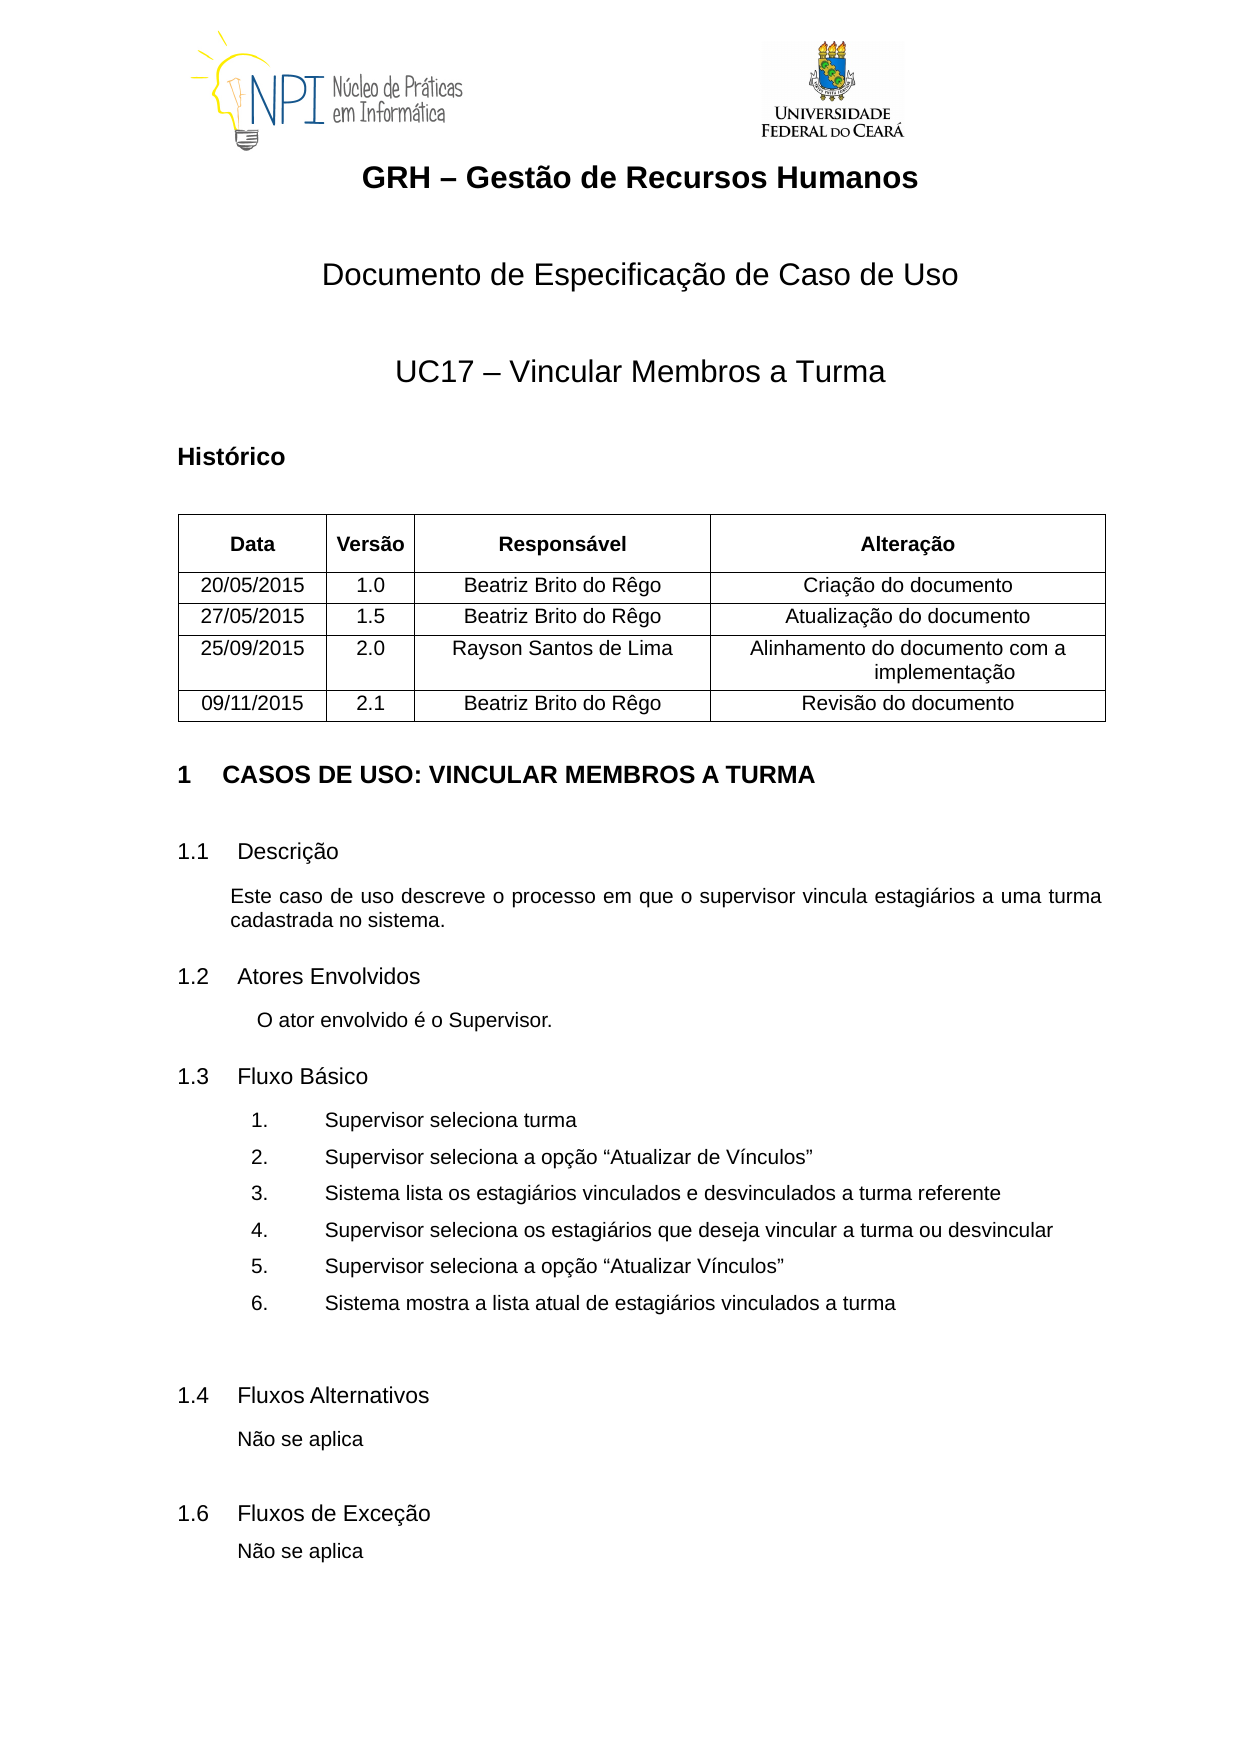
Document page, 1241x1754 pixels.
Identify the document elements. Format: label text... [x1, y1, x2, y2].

text 2. Supervisor seleciona a opção “Atualizar de Vínculos” [177, 1144, 1104, 1168]
text Histórico [177, 442, 1104, 471]
table_cell Beatriz Brito do Rêgo [415, 604, 710, 634]
table_cell 09/11/2015 [179, 691, 326, 721]
picture [761, 41, 905, 139]
table_cell Atualização do documento [711, 604, 1105, 634]
text 6. Sistema mostra a lista atual de estagiários vinculados a turma [177, 1290, 1104, 1314]
picture [181, 22, 472, 159]
table_header Alteração [711, 515, 1105, 572]
table_cell 25/09/2015 [179, 636, 326, 690]
text 1. Supervisor seleciona turma [177, 1108, 1104, 1132]
table_cell Rayson Santos de Lima [415, 636, 710, 690]
table_cell 27/05/2015 [179, 604, 326, 634]
subtitle Atores Envolvidos [177, 963, 1104, 989]
table_cell 1.0 [327, 573, 414, 603]
text Documento de Especificação de Caso de Uso [177, 256, 1104, 292]
table_header Responsável [415, 515, 710, 572]
text GRH – Gestão de Recursos Humanos [177, 125, 1104, 195]
text O ator envolvido é o Supervisor. [177, 1008, 1104, 1032]
text Não se aplica [177, 1539, 1104, 1563]
table_cell Revisão do documento [711, 691, 1105, 721]
table_cell Beatriz Brito do Rêgo [415, 573, 710, 603]
subtitle CASOS DE USO: VINCULAR MEMBROS A TURMA [177, 759, 1104, 788]
table_cell Beatriz Brito do Rêgo [415, 691, 710, 721]
table_header Versão [327, 515, 414, 572]
table_cell 20/05/2015 [179, 573, 326, 603]
subtitle Fluxo Básico [177, 1063, 1104, 1089]
text 4. Supervisor seleciona os estagiários que deseja vincular a turma ou desvincular [177, 1217, 1104, 1241]
text 3. Sistema lista os estagiários vinculados e desvinculados a turma referente [177, 1181, 1104, 1205]
subtitle Descrição [177, 838, 1104, 865]
table_cell Criação do documento [711, 573, 1105, 603]
table_cell 1.5 [327, 604, 414, 634]
text 1.6 Fluxos de Exceção [177, 1500, 1104, 1526]
text 5. Supervisor seleciona a opção “Atualizar Vínculos” [177, 1254, 1104, 1278]
text Este caso de uso descreve o processo em que o supervisor vincula estagiários a uma turma cadastrada no sistema. [230, 883, 1104, 931]
table_cell 2.0 [327, 636, 414, 690]
subtitle Fluxos Alternativos [177, 1382, 1104, 1408]
text UC17 – Vincular Membros a Turma [177, 353, 1104, 388]
text Não se aplica [177, 1427, 1104, 1451]
table_cell 2.1 [327, 691, 414, 721]
table_cell Alinhamento do documento com a implementação [711, 636, 1105, 690]
table_header Data [179, 515, 326, 572]
